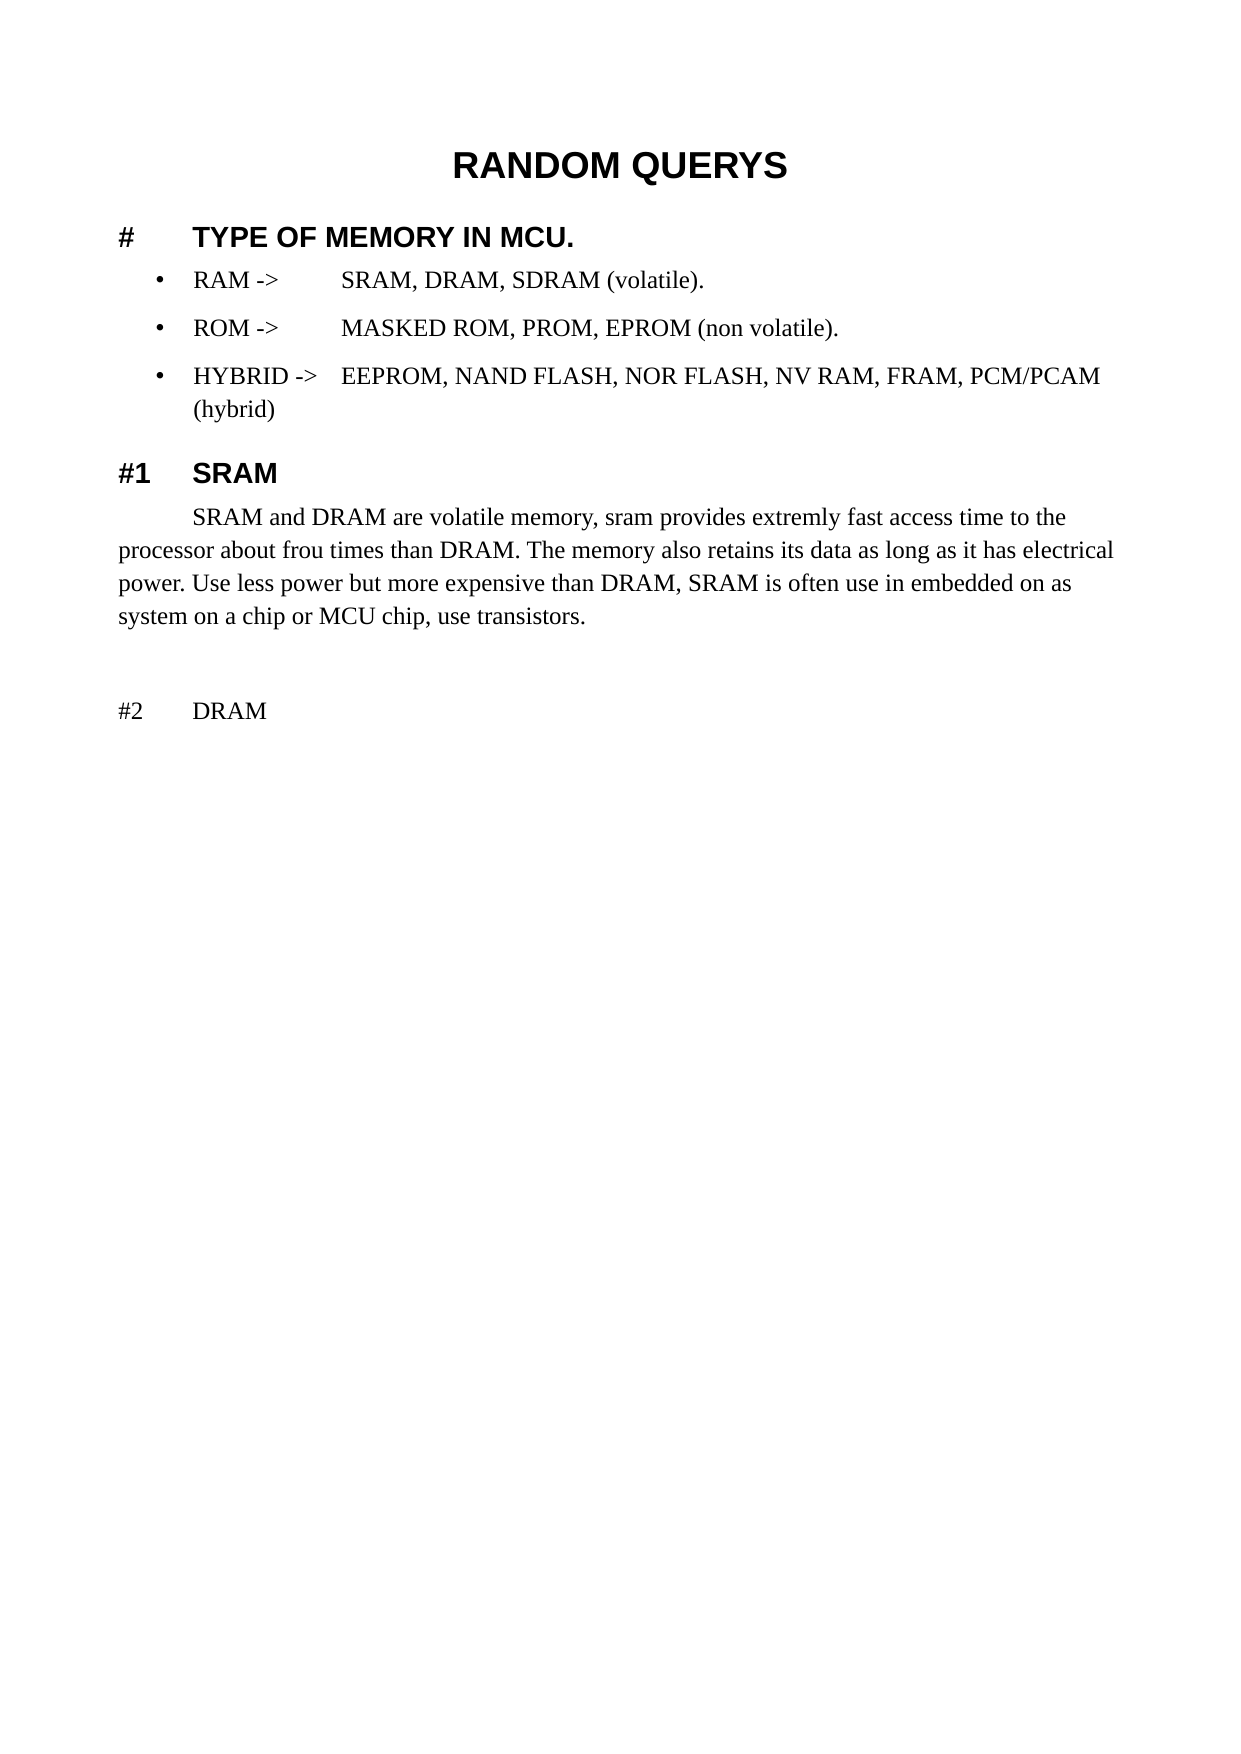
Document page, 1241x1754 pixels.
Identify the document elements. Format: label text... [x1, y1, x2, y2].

list HYBRID -> EEPROM, NAND FLASH, NOR FLASH, NV RAM, FRAM, PCM/PCAM (hybrid) [156, 361, 1122, 423]
text SRAM and DRAM are volatile memory, sram provides extremly fast access time to the processor about frou times than DRAM. The memory also retains its data as long as it has electrical power. Use less power but more expensive than DRAM, SRAM is often use in embedded on as system on a chip or MCU chip, use transistors. [118, 502, 1122, 630]
subtitle RANDOM QUERYS [118, 143, 1122, 186]
subtitle # TYPE OF MEMORY IN MCU. [118, 219, 1122, 253]
subtitle #1 SRAM [118, 456, 1122, 489]
text #2 DRAM [118, 696, 1122, 725]
list RAM -> SRAM, DRAM, SDRAM (volatile). [156, 266, 1122, 294]
list ROM -> MASKED ROM, PROM, EPROM (non volatile). [156, 313, 1122, 342]
